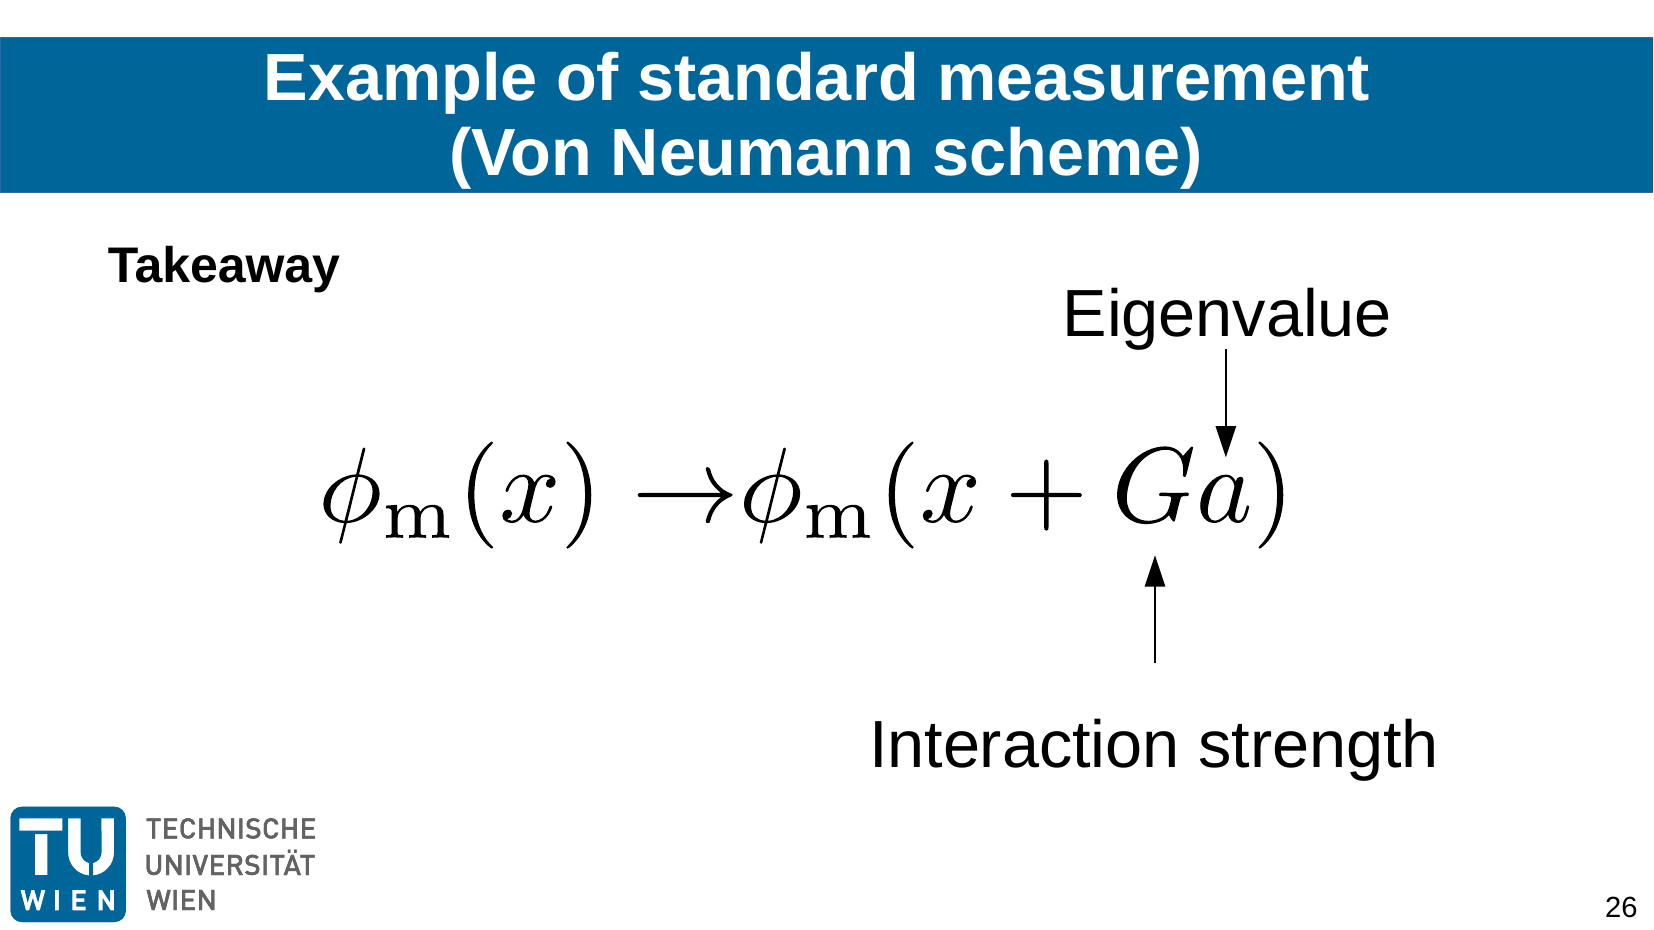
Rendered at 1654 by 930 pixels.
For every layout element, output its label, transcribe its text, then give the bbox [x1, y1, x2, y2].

text_box Interaction strength [854, 699, 1454, 789]
text_box Eigenvalue [1047, 268, 1407, 358]
title Example of standard measurement (Von Neumann scheme) [0, 37, 1653, 193]
list Takeaway [107, 236, 1186, 311]
picture [313, 420, 1306, 556]
